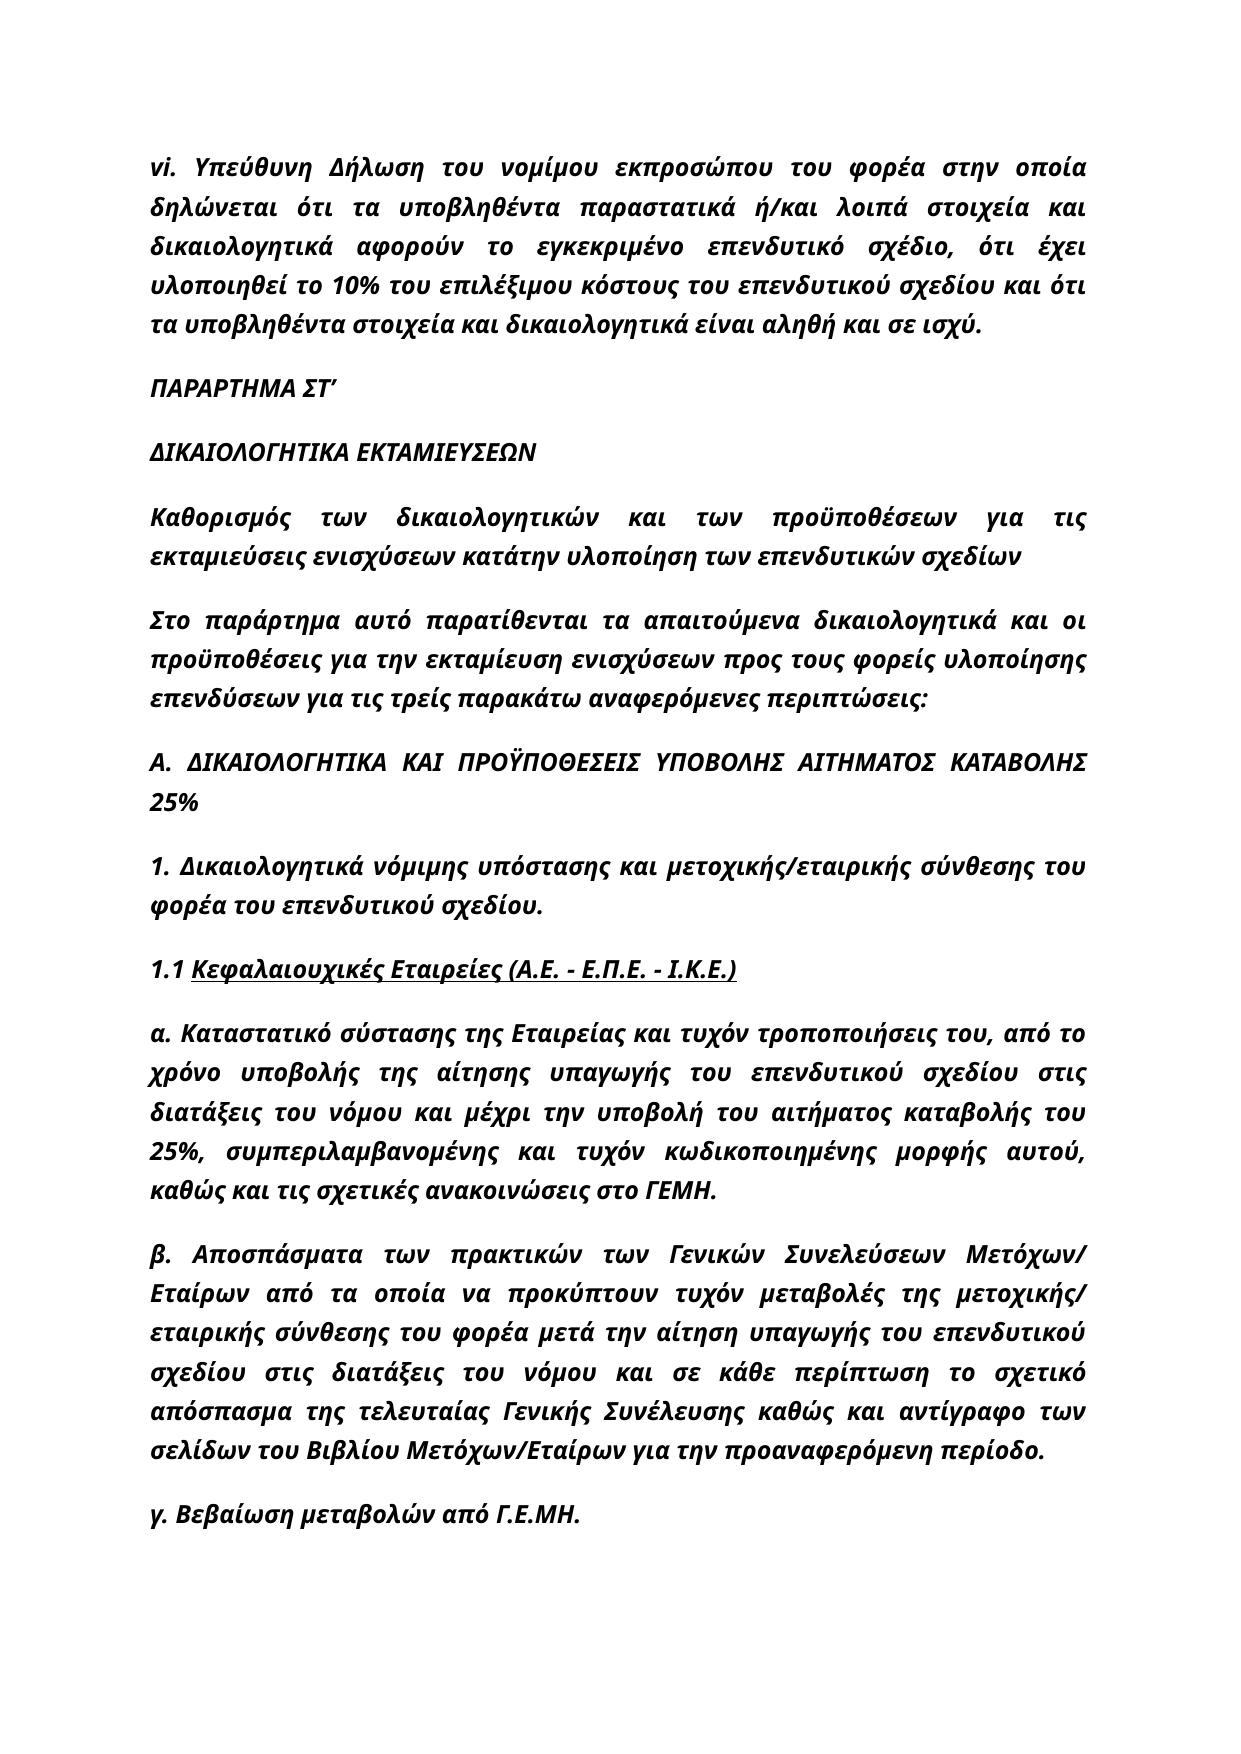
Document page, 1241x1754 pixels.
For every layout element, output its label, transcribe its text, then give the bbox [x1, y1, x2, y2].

text Α. ΔΙΚΑΙΟΛΟΓΗΤΙΚΑ ΚΑΙ ΠΡΟΫΠΟΘΕΣΕΙΣ ΥΠΟΒΟΛΗΣ ΑΙΤΗΜΑΤΟΣ ΚΑΤΑΒΟΛΗΣ 25% [150, 745, 1090, 818]
text γ. Βεβαίωση μεταβολών από Γ.Ε.ΜΗ. [150, 1497, 1090, 1531]
text 1.1 Κεφαλαιουχικές Εταιρείες (Α.Ε. - Ε.Π.Ε. - Ι.Κ.Ε.) [150, 952, 1090, 986]
text vi. Υπεύθυνη Δήλωση του νομίμου εκπροσώπου του φορέα στην οποία δηλώνεται ότι τα υποβληθέντα παραστατικά ή/και λοιπά στοιχεία και δικαιολογητικά αφορούν το εγκεκριμένο επενδυτικό σχέδιο, ότι έχει υλοποιηθεί το 10% του επιλέξιμου κόστους του επενδυτικού σχεδίου και ότι τα υποβληθέντα στοιχεία και δικαιολογητικά είναι αληθή και σε ισχύ. [150, 150, 1090, 341]
text α. Καταστατικό σύστασης της Εταιρείας και τυχόν τροποποιήσεις του, από το χρόνο υποβολής της αίτησης υπαγωγής του επενδυτικού σχεδίου στις διατάξεις του νόμου και μέχρι την υποβολή του αιτήματος καταβολής του 25%, συμπεριλαμβανομένης και τυχόν κωδικοποιημένης μορφής αυτού, καθώς και τις σχετικές ανακοινώσεις στο ΓΕΜΗ. [150, 1016, 1090, 1207]
text Καθορισμός των δικαιολογητικών και των προϋποθέσεων για τις εκταμιεύσεις ενισχύσεων κατάτην υλοποίηση των επενδυτικών σχεδίων [150, 499, 1090, 572]
text Στο παράρτημα αυτό παρατίθενται τα απαιτούμενα δικαιολογητικά και οι προϋποθέσεις για την εκταμίευση ενισχύσεων προς τους φορείς υλοποίησης επενδύσεων για τις τρείς παρακάτω αναφερόμενες περιπτώσεις: [150, 602, 1090, 715]
text 1. Δικαιολογητικά νόμιμης υπόστασης και μετοχικής/εταιρικής σύνθεσης του φορέα του επενδυτικού σχεδίου. [150, 848, 1090, 922]
text ΔΙΚΑΙΟΛΟΓΗΤΙΚΑ ΕΚΤΑΜΙΕΥΣΕΩΝ [150, 435, 1090, 469]
text β. Αποσπάσματα των πρακτικών των Γενικών Συνελεύσεων Μετόχων/ Εταίρων από τα οποία να προκύπτουν τυχόν μεταβολές της μετοχικής/ εταιρικής σύνθεσης του φορέα μετά την αίτηση υπαγωγής του επενδυτικού σχεδίου στις διατάξεις του νόμου και σε κάθε περίπτωση το σχετικό απόσπασμα της τελευταίας Γενικής Συνέλευσης καθώς και αντίγραφο των σελίδων του Βιβλίου Μετόχων/Εταίρων για την προαναφερόμενη περίοδο. [150, 1237, 1090, 1467]
text ΠΑΡΑΡΤΗΜΑ ΣΤ’ [150, 371, 1090, 405]
